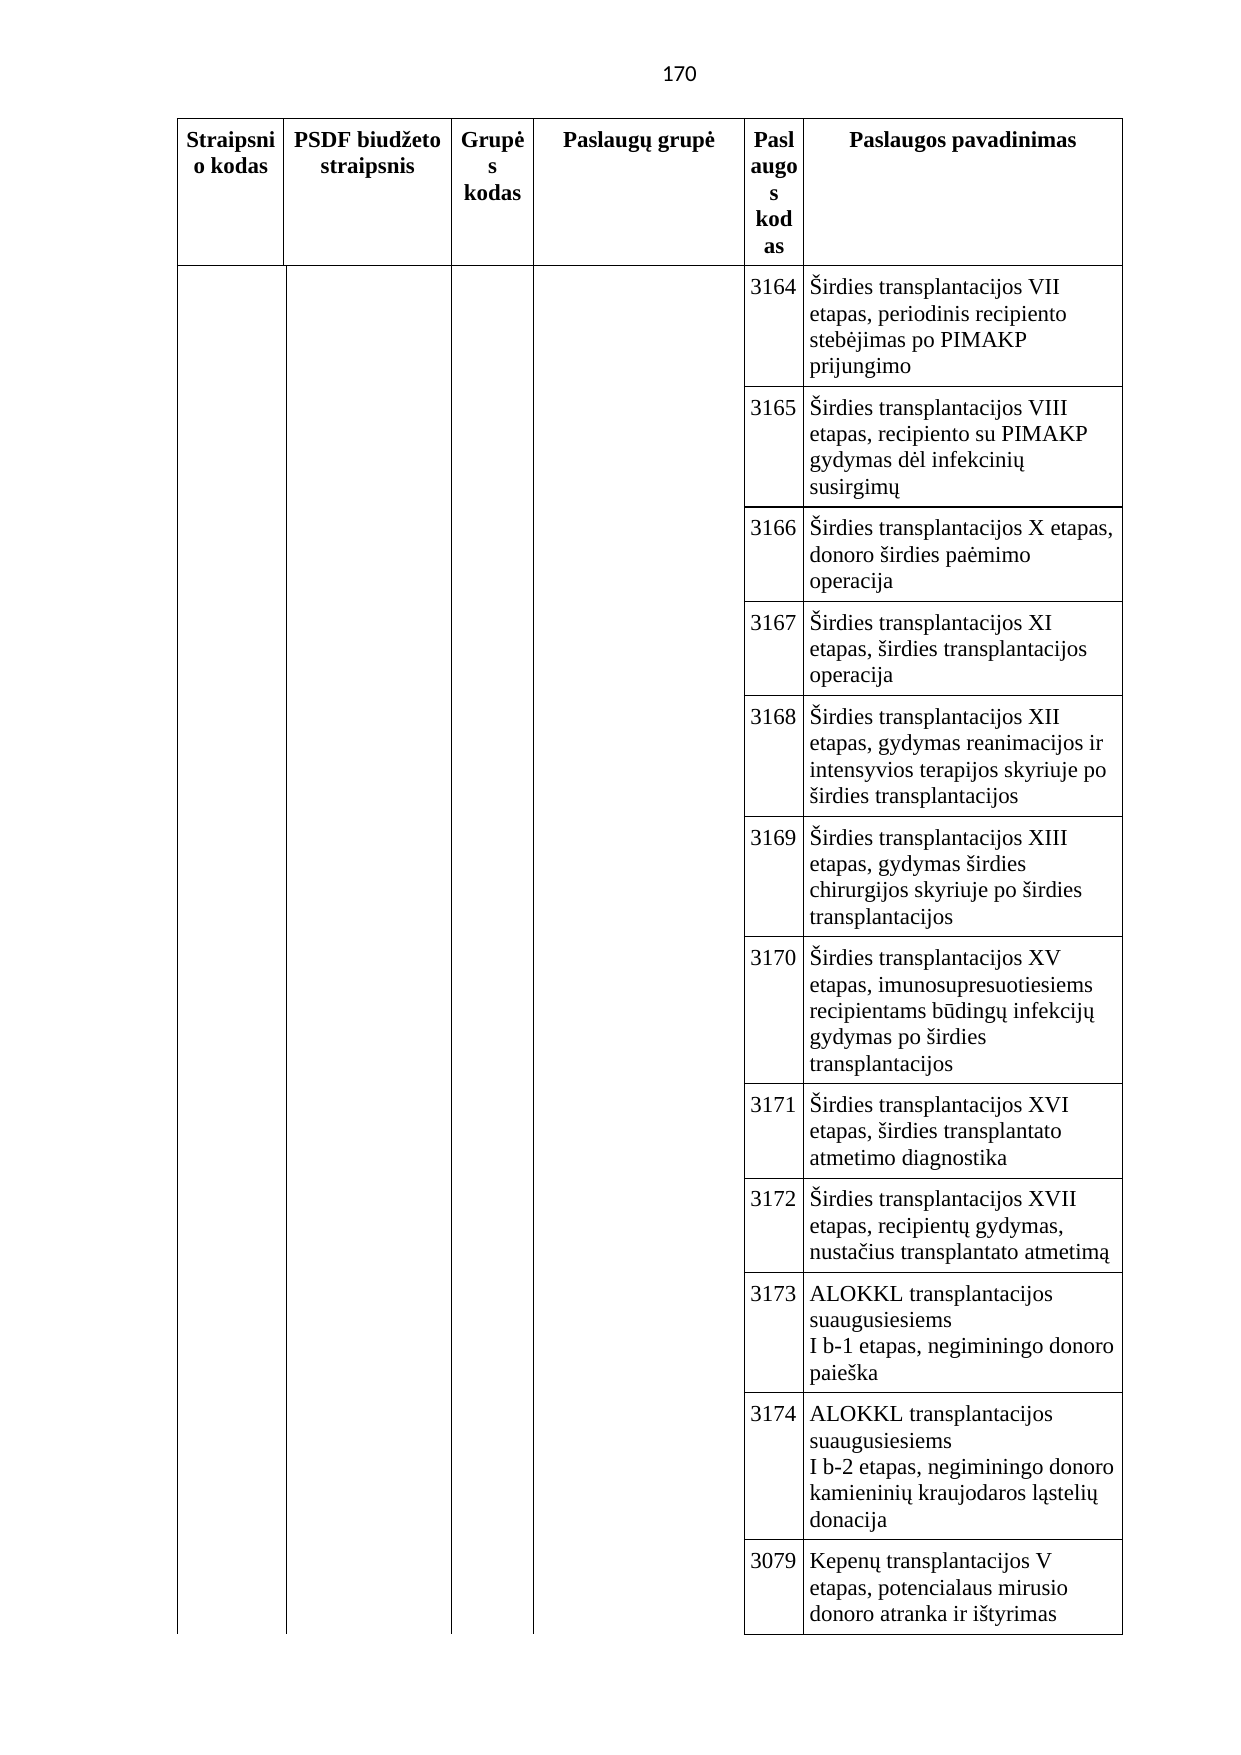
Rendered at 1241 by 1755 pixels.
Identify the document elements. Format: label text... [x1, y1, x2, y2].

table_cell [178, 386, 286, 506]
table_cell [287, 695, 451, 816]
table_cell [287, 1272, 451, 1392]
table_cell [534, 936, 744, 1083]
table_cell 3173 [745, 1273, 803, 1392]
table_cell 3165 [745, 387, 803, 506]
table_cell [534, 386, 744, 506]
table_cell [534, 1083, 744, 1177]
table_cell Kepenų transplantacijos V etapas, potencialaus mirusio donoro atranka ir ištyrimas [804, 1540, 1122, 1633]
table_cell 3174 [745, 1393, 803, 1539]
table_cell 3166 [745, 508, 803, 601]
table_cell [452, 266, 533, 386]
table_header Paslaugos pavadinimas [804, 119, 1122, 265]
table_cell [178, 601, 286, 695]
table_header Straipsnio kodas [178, 119, 283, 265]
table_cell ALOKKL transplantacijos suaugusiesiems I b-2 etapas, negiminingo donoro kamieninių kraujodaros ląstelių donacija [804, 1393, 1122, 1539]
table_cell [534, 695, 744, 816]
table_cell [534, 601, 744, 695]
table_cell [287, 386, 451, 506]
table_header Paslaugų grupė [534, 119, 744, 265]
table_cell Širdies transplantacijos XIII etapas, gydymas širdies chirurgijos skyriuje po širdies transplantacijos [804, 817, 1122, 936]
table_cell [452, 695, 533, 816]
table_cell Širdies transplantacijos X etapas, donoro širdies paėmimo operacija [804, 508, 1122, 601]
table_cell [178, 816, 286, 936]
table_cell [534, 1178, 744, 1272]
table_cell Širdies transplantacijos XVII etapas, recipientų gydymas, nustačius transplantato atmetimą [804, 1179, 1122, 1272]
table_cell Širdies transplantacijos XI etapas, širdies transplantacijos operacija [804, 602, 1122, 695]
table_cell 3164 [745, 266, 803, 386]
table_cell 3171 [745, 1084, 803, 1177]
table_cell [178, 1083, 286, 1177]
table_header PSDF biudžeto straipsnis [284, 119, 451, 265]
table_cell [534, 816, 744, 936]
table_cell [287, 506, 451, 601]
table_cell [452, 386, 533, 506]
table_cell [287, 1178, 451, 1272]
table_cell [178, 1392, 286, 1539]
table_cell ALOKKL transplantacijos suaugusiesiems I b-1 etapas, negiminingo donoro paieška [804, 1273, 1122, 1392]
table_cell [287, 1083, 451, 1177]
table_cell [178, 266, 286, 386]
table_cell [452, 601, 533, 695]
table_cell 3172 [745, 1179, 803, 1272]
table_cell Širdies transplantacijos VII etapas, periodinis recipiento stebėjimas po PIMAKP prijungimo [804, 266, 1122, 386]
table_cell [287, 816, 451, 936]
table_cell [452, 1083, 533, 1177]
table_cell [534, 266, 744, 386]
table_cell [287, 266, 451, 386]
table_cell [178, 936, 286, 1083]
table_header Grupės kodas [452, 119, 533, 265]
table_cell 3079 [745, 1540, 803, 1633]
table_cell [534, 1392, 744, 1539]
table_cell [452, 1539, 533, 1633]
table_cell [452, 1392, 533, 1539]
table_cell [534, 1539, 744, 1633]
table_cell [287, 1539, 451, 1633]
table_cell [534, 1272, 744, 1392]
table_cell 3168 [745, 696, 803, 816]
table_cell [287, 1392, 451, 1539]
table_cell Širdies transplantacijos XV etapas, imunosupresuotiesiems recipientams būdingų infekcijų gydymas po širdies transplantacijos [804, 937, 1122, 1083]
table_cell Širdies transplantacijos VIII etapas, recipiento su PIMAKP gydymas dėl infekcinių susirgimų [804, 387, 1122, 506]
table_cell [534, 506, 744, 601]
table_cell 3169 [745, 817, 803, 936]
table_cell 3167 [745, 602, 803, 695]
table_cell 3170 [745, 937, 803, 1083]
table_cell [452, 816, 533, 936]
table_cell [178, 1272, 286, 1392]
table_header Paslaugos kodas [745, 119, 803, 265]
table_cell [452, 1178, 533, 1272]
table_cell [178, 1178, 286, 1272]
table_cell Širdies transplantacijos XVI etapas, širdies transplantato atmetimo diagnostika [804, 1084, 1122, 1177]
table_cell Širdies transplantacijos XII etapas, gydymas reanimacijos ir intensyvios terapijos skyriuje po širdies transplantacijos [804, 696, 1122, 816]
table_cell [287, 601, 451, 695]
table_cell [178, 695, 286, 816]
table_cell [287, 936, 451, 1083]
table_cell [178, 1539, 286, 1633]
table_cell [452, 1272, 533, 1392]
table_cell [452, 936, 533, 1083]
table_cell [452, 506, 533, 601]
table_cell [178, 506, 286, 601]
